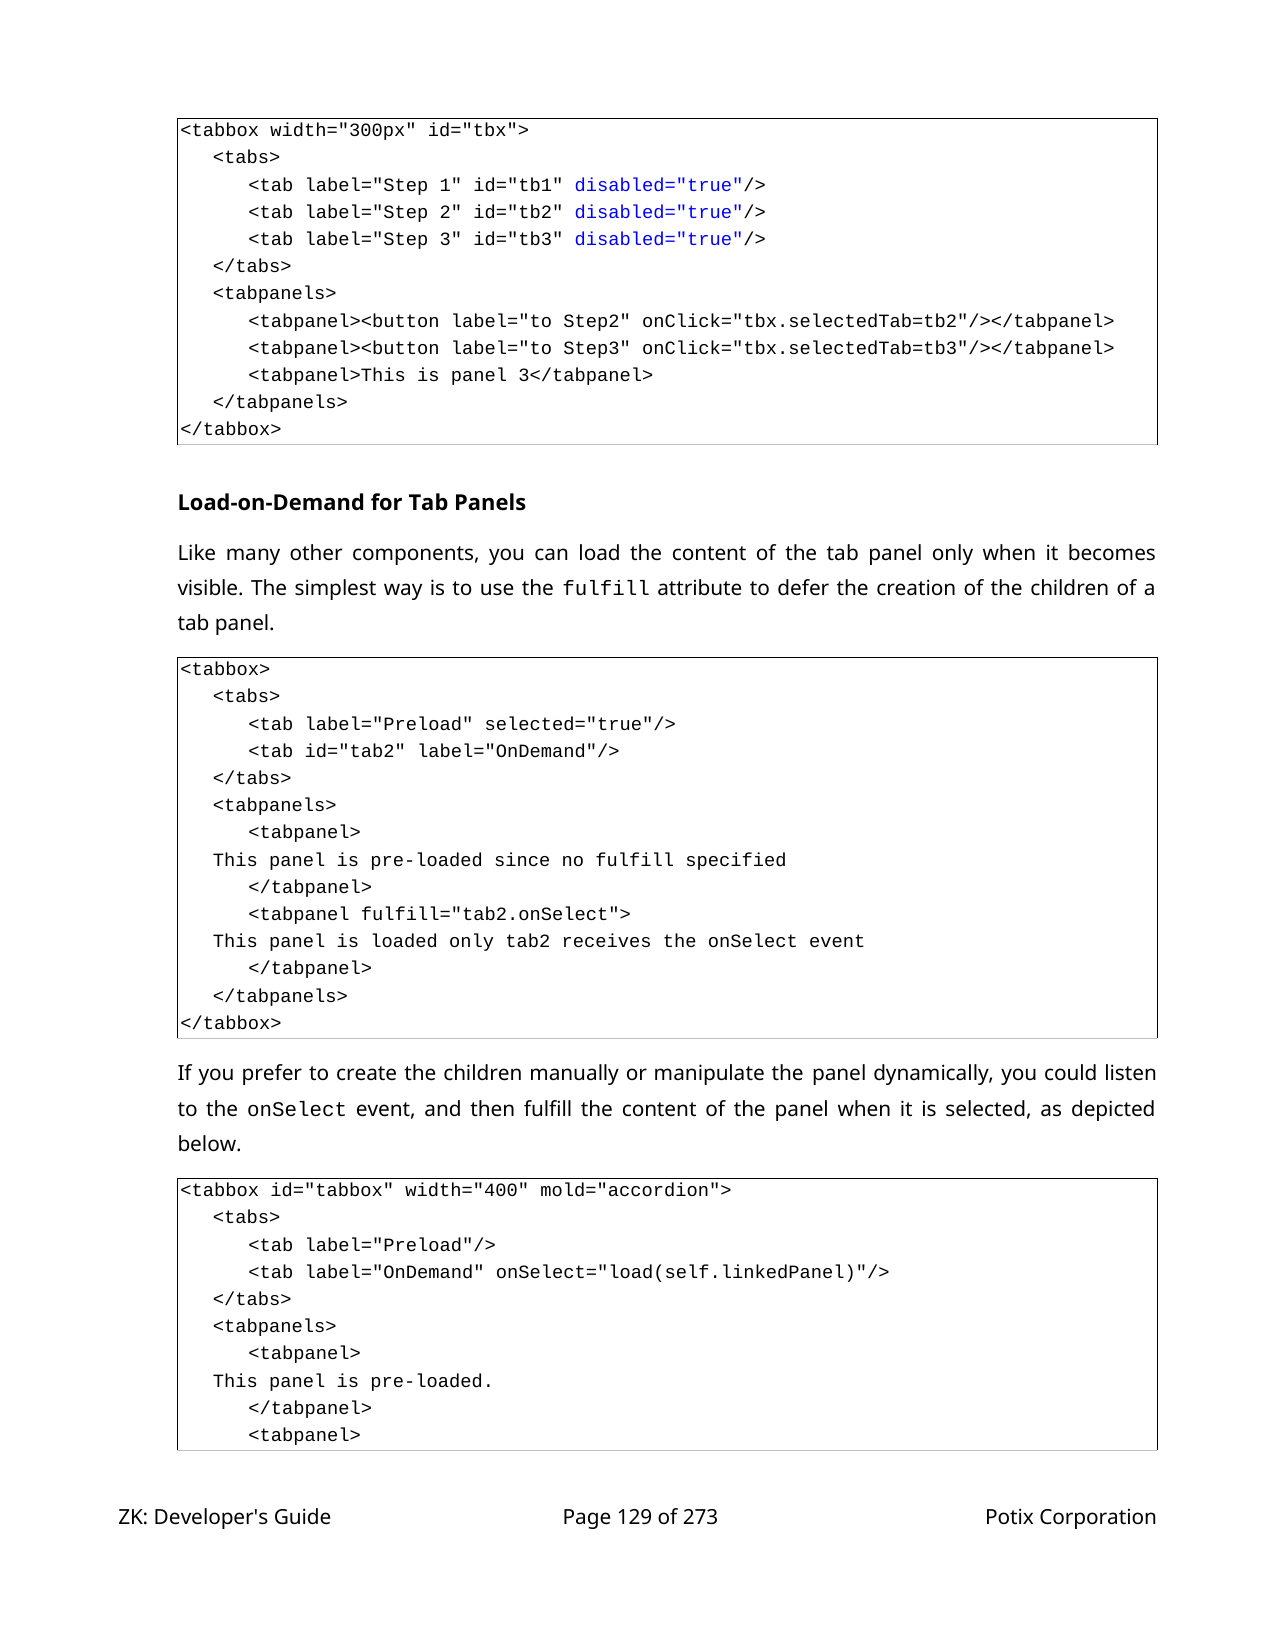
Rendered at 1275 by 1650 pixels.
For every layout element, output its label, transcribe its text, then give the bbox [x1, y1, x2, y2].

text <tabpanel><button label="to Step3" onClick="tbx.selectedTab=tb3"/></tabpanel> [178, 336, 1157, 360]
text <tabpanel><button label="to Step2" onClick="tbx.selectedTab=tb2"/></tabpanel> [178, 308, 1157, 333]
text <tab label="Preload"/> [178, 1232, 1157, 1257]
text <tabs> [178, 684, 1157, 709]
text </tabs> [178, 254, 1157, 278]
text <tab label="Step 1" id="tb1" disabled="true"/> [178, 172, 1157, 197]
text <tab label="Step 2" id="tb2" disabled="true"/> [178, 200, 1157, 224]
text </tabs> [178, 766, 1157, 790]
text </tabpanel> [178, 1396, 1157, 1420]
text </tabpanel> [178, 956, 1157, 981]
text <tab label="OnDemand" onSelect="load(self.linkedPanel)"/> [178, 1260, 1157, 1284]
text </tabbox> [178, 417, 1157, 444]
text </tabpanels> [178, 390, 1157, 414]
text <tabpanels> [178, 281, 1157, 306]
text <tabpanel fulfill="tab2.onSelect"> [178, 902, 1157, 926]
text <tabs> [178, 145, 1157, 169]
text </tabs> [178, 1287, 1157, 1311]
text </tabbox> [178, 1011, 1157, 1038]
text <tabs> [178, 1205, 1157, 1229]
text <tab label="Step 3" id="tb3" disabled="true"/> [178, 227, 1157, 251]
text </tabpanel> [178, 875, 1157, 899]
text <tabpanels> [178, 793, 1157, 817]
text </tabpanels> [178, 983, 1157, 1008]
text This panel is loaded only tab2 receives the onSelect event [178, 929, 1157, 953]
text <tabpanel>This is panel 3</tabpanel> [178, 363, 1157, 387]
subtitle Load-on-Demand for Tab Panels [177, 487, 1157, 517]
text <tabpanels> [178, 1314, 1157, 1338]
text <tab id="tab2" label="OnDemand"/> [178, 739, 1157, 763]
text This panel is pre-loaded since no fulfill specified [178, 847, 1157, 872]
text <tabpanel> [178, 1341, 1157, 1366]
text If you prefer to create the children manually or manipulate the panel dynamically, you could listen to the onSelect event, and then fulfill the content of the panel when it is selected, as depicted below. [177, 1058, 1157, 1157]
text <tab label="Preload" selected="true"/> [178, 712, 1157, 736]
text <tabpanel> [178, 1423, 1157, 1450]
text Like many other components, you can load the content of the tab panel only when it becomes visible. The simplest way is to use the fulfill attribute to defer the creation of the children of a tab panel. [177, 538, 1157, 637]
text <tabbox id="tabbox" width="400" mold="accordion"> [178, 1179, 1157, 1202]
text <tabbox> [178, 658, 1157, 681]
text <tabbox width="300px" id="tbx"> [178, 119, 1157, 142]
text <tabpanel> [178, 820, 1157, 844]
text This panel is pre-loaded. [178, 1368, 1157, 1393]
